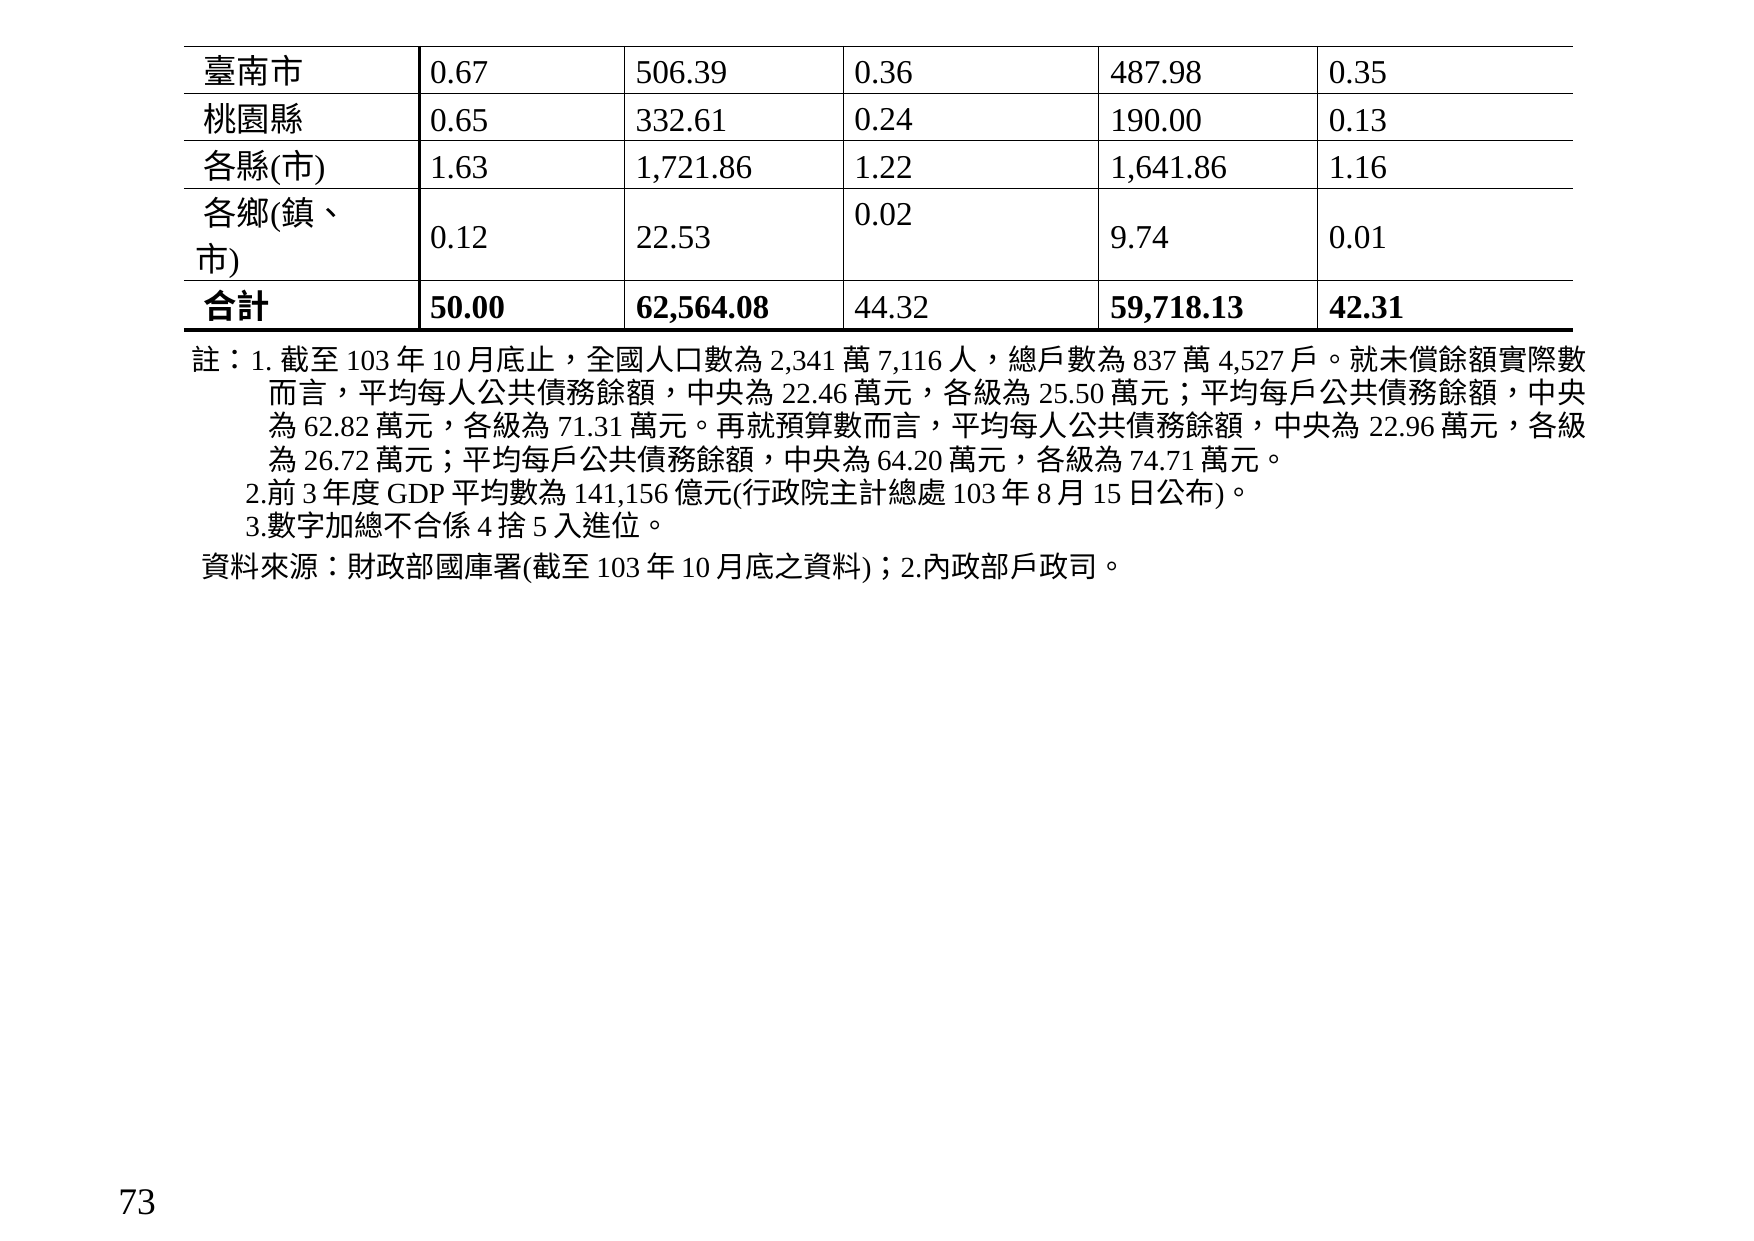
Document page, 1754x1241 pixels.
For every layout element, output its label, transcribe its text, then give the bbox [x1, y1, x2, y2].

table_cell 9.74 [1099, 189, 1317, 280]
table_cell 0.02 [844, 189, 1098, 280]
table_cell 1,721.86 [625, 141, 843, 188]
table_cell 各鄉(鎮、市) [184, 189, 418, 280]
table_cell 0.01 [1318, 189, 1573, 280]
table_cell 0.36 [844, 47, 1098, 93]
table_cell 0.35 [1318, 47, 1573, 93]
table_cell 1.16 [1318, 141, 1573, 188]
table_cell 0.12 [421, 189, 624, 280]
table_cell 1.63 [421, 141, 624, 188]
text 3.數字加總不合係4捨5入進位。 [128, 510, 1676, 543]
table_cell 22.53 [625, 189, 843, 280]
table_cell 506.39 [625, 47, 843, 93]
table_cell 190.00 [1099, 94, 1317, 140]
table_cell 合計 [184, 281, 418, 328]
table_cell 臺南市 [184, 47, 418, 93]
table_cell 0.13 [1318, 94, 1573, 140]
table_cell 62,564.08 [625, 281, 843, 328]
table_cell 0.67 [421, 47, 624, 93]
table_cell 44.32 [844, 281, 1098, 328]
text 2.前3年度GDP平均數為141,156億元(行政院主計總處103年8月15日公布)。 [128, 477, 1676, 510]
text 資料來源：財政部國庫署(截至103年10月底之資料)；2.內政部戶政司。 [128, 543, 1628, 586]
text 註：1. 截至103年10月底止，全國人口數為2,341萬7,116人，總戶數為837萬4,527戶。就未償餘額實際數而言，平均每人公共債務餘額，中央為22.46萬元，各級為25.50萬元；平均每戶公共債務餘額，中央為62.82萬元，各級為71.31萬元。再就預算數而言，平均每人公共債務餘額，中央為22.96萬元，各級為26.72萬元；平均每戶公共債務餘額，中央為64.20萬元，各級為74.71萬元。 [191, 343, 1587, 477]
table_cell 50.00 [421, 281, 624, 328]
table_cell 0.24 [844, 94, 1098, 140]
table_cell 桃園縣 [184, 94, 418, 140]
table_cell 1.22 [844, 141, 1098, 188]
table_cell 487.98 [1099, 47, 1317, 93]
table_cell 0.65 [421, 94, 624, 140]
table_cell 59,718.13 [1099, 281, 1317, 328]
table_cell 42.31 [1318, 281, 1573, 328]
table_cell 1,641.86 [1099, 141, 1317, 188]
table_cell 各縣(市) [184, 141, 418, 188]
table_cell 332.61 [625, 94, 843, 140]
